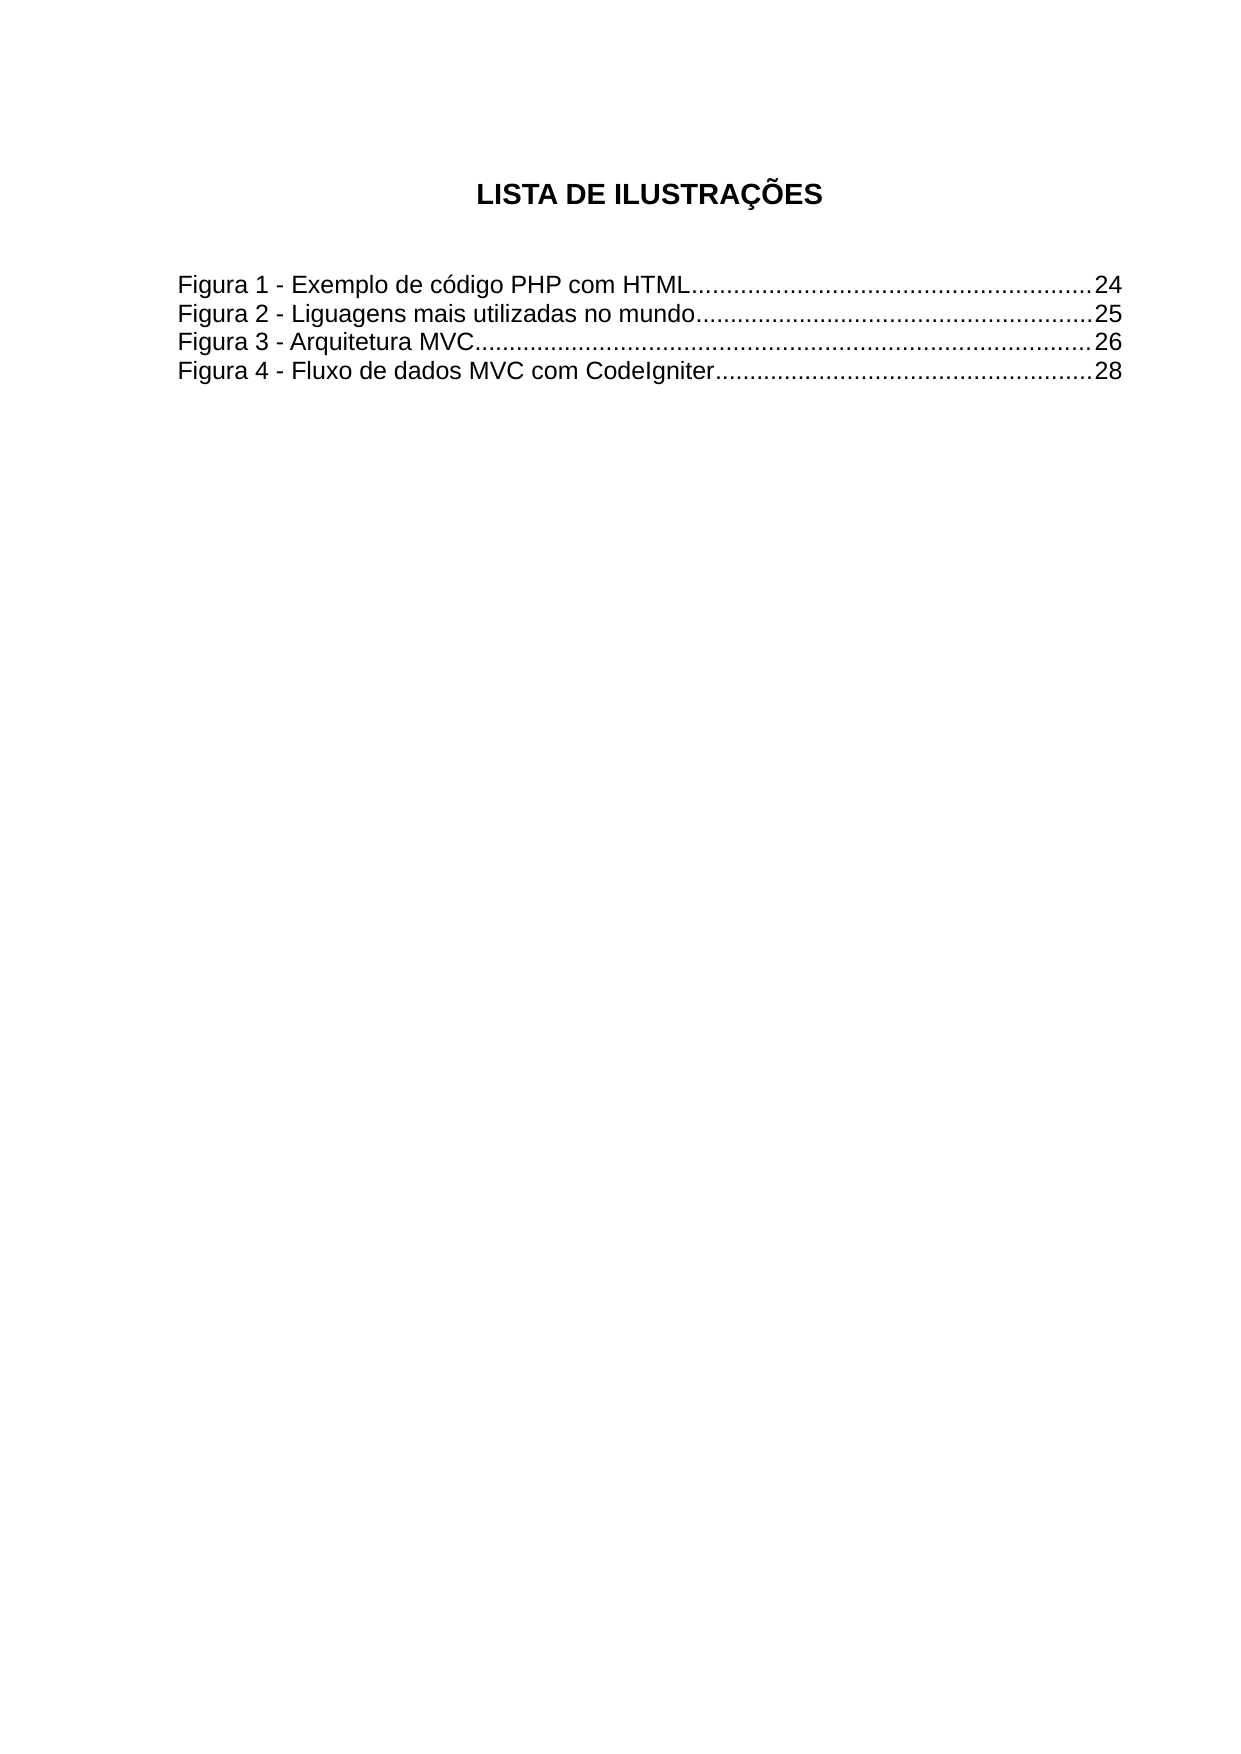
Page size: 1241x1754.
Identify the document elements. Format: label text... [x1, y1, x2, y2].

text Figura 4 - Fluxo de dados MVC com CodeIgniter 28 [177, 356, 1122, 385]
subtitle LISTA DE ILUSTRAÇÕES [177, 177, 1122, 211]
text Figura 3 - Arquitetura MVC 26 [177, 327, 1122, 356]
text Figura 2 - Liguagens mais utilizadas no mundo 25 [177, 298, 1122, 327]
text Figura 1 - Exemplo de código PHP com HTML 24 [177, 270, 1122, 298]
